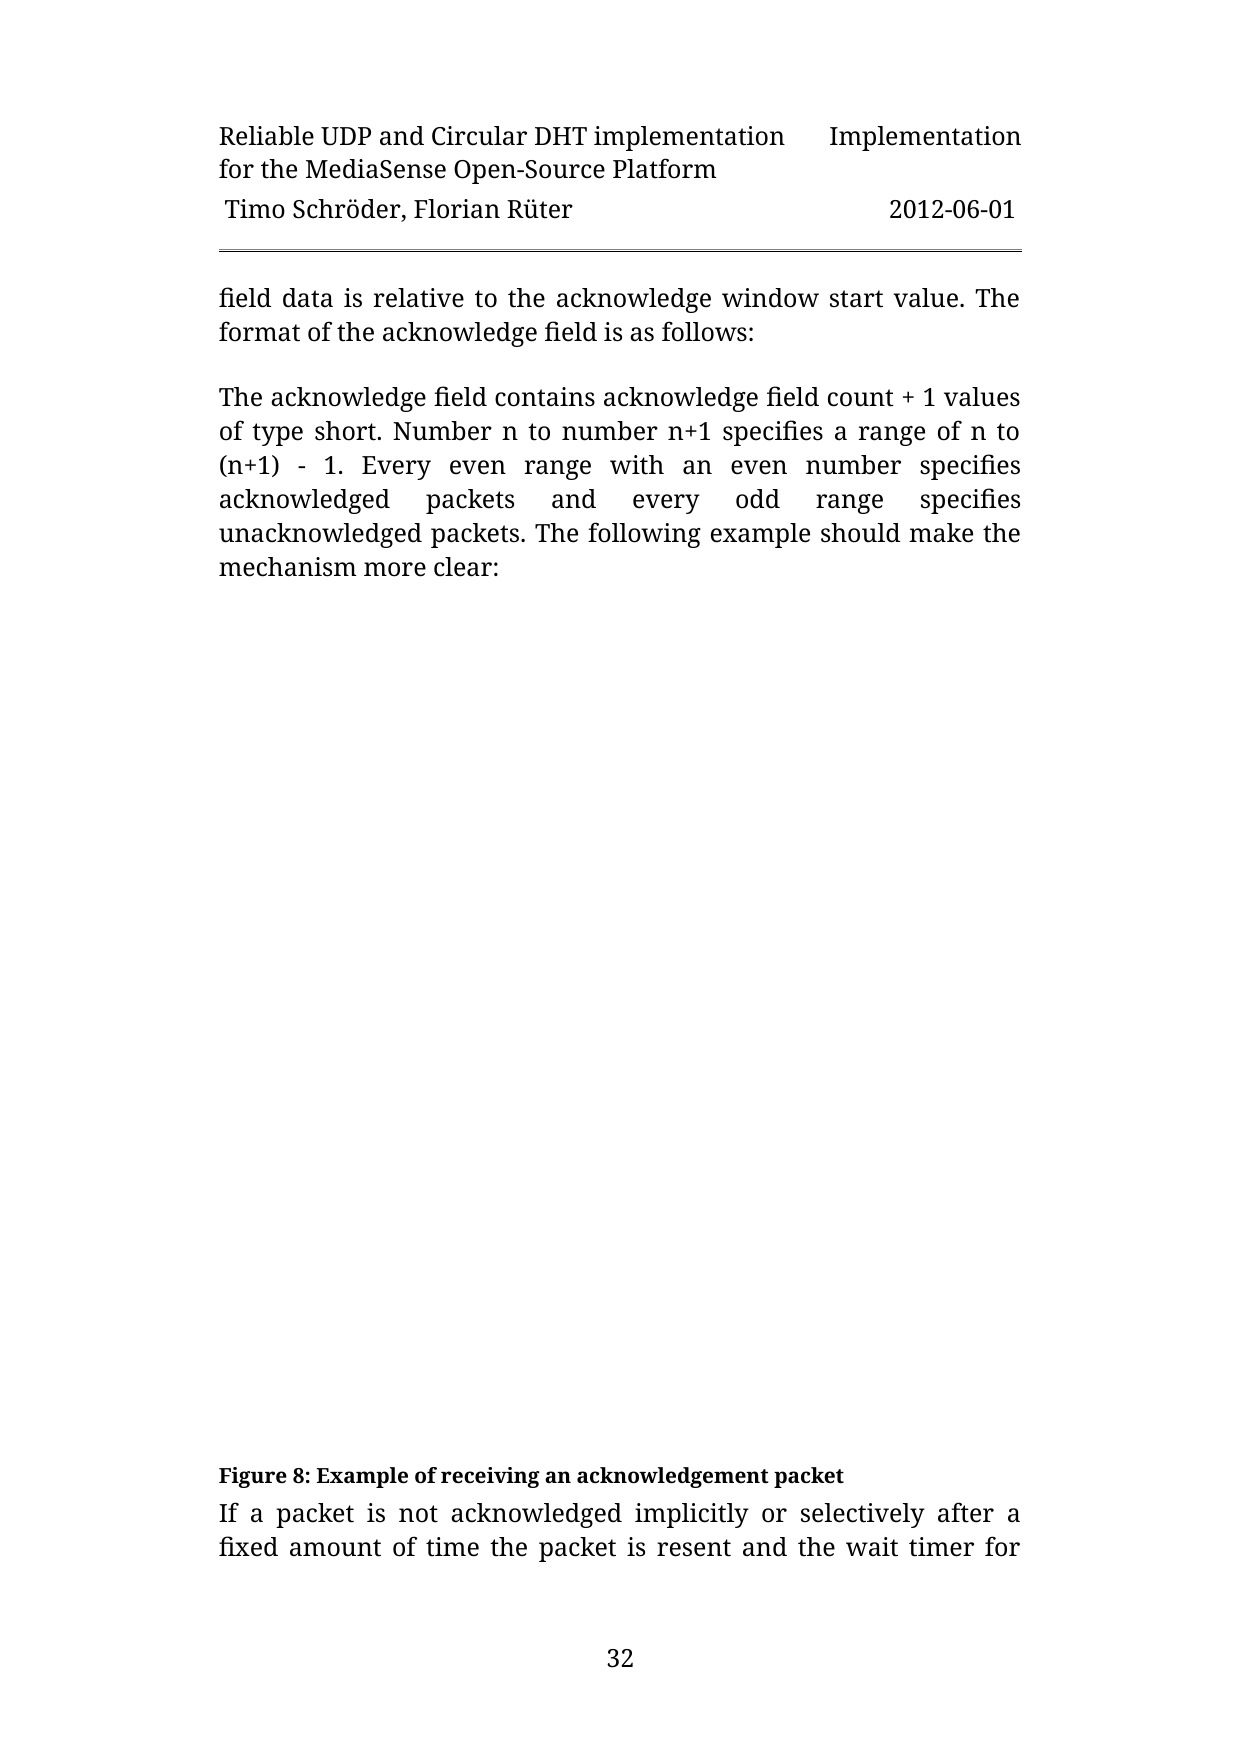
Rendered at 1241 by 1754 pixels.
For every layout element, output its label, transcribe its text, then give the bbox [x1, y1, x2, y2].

text If a packet is not acknowledged implicitly or selectively after a fixed amount of time the packet is resent and the wait timer for [218, 1496, 1022, 1564]
text Figure 8: Example of receiving an acknowledgement packet [218, 621, 1019, 1490]
text field data is relative to the acknowledge window start value. The format of the acknowledge field is as follows: [218, 281, 1022, 349]
text The acknowledge field contains acknowledge field count + 1 values of type short. Number n to number n+1 specifies a range of n to (n+1) - 1. Every even range with an even number specifies acknowledged packets and every odd range specifies unacknowledged packets. The following example should make the mechanism more clear: [218, 379, 1022, 584]
